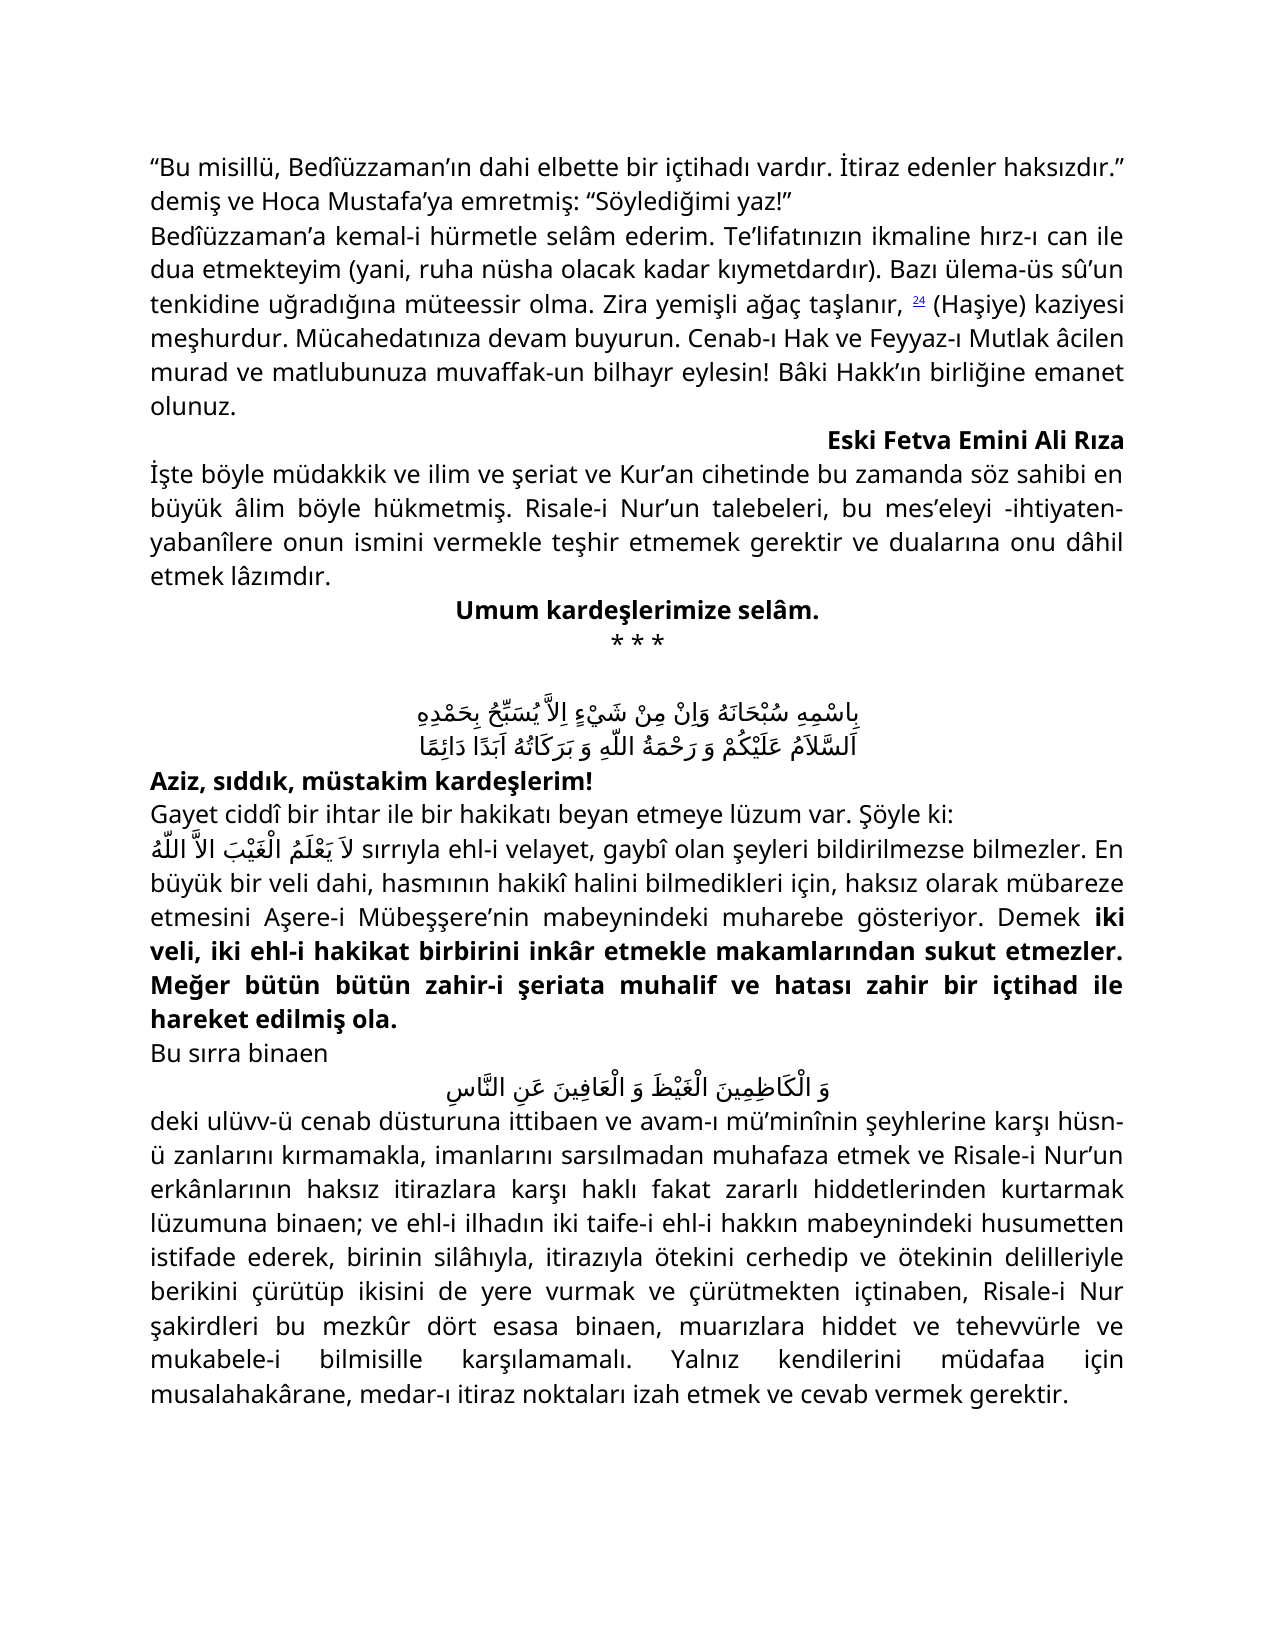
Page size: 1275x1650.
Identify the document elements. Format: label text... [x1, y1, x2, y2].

text Bu sırra binaen [150, 1036, 1125, 1070]
text Umum kardeşlerimize selâm. [150, 593, 1125, 627]
text Gayet ciddî bir ihtar ile bir hakikatı beyan etmeye lüzum var. Şöyle ki: [150, 797, 1125, 831]
text Eski Fetva Emini Ali Rıza [150, 422, 1125, 457]
text بِاسْمِهِ سُبْحَانَهُ وَاِنْ مِنْ شَيْءٍ اِلاَّ يُسَبِّحُ بِحَمْدِهِ [150, 695, 1125, 729]
text لاَ يَعْلَمُ الْغَيْبَ الاَّ اللّهُ sırrıyla ehl-i velayet, gaybî olan şeyleri bildirilmezse bilmezler. En büyük bir veli dahi, hasmının hakikî halini bilmedikleri için, haksız olarak mübareze etmesini Aşere-i Mübeşşere’nin mabeynindeki muharebe gösteriyor. Demek iki veli, iki ehl-i hakikat birbirini inkâr etmekle makamlarından sukut etmezler. Meğer bütün bütün zahir-i şeriata muhalif ve hatası zahir bir içtihad ile hareket edilmiş ola. [150, 831, 1125, 1036]
text deki ulüvv-ü cenab düsturuna ittibaen ve avam-ı mü’minînin şeyhlerine karşı hüsn-ü zanlarını kırmamakla, imanlarını sarsılmadan muhafaza etmek ve Risale-i Nur’un erkânlarının haksız itirazlara karşı haklı fakat zararlı hiddetlerinden kurtarmak lüzumuna binaen; ve ehl-i ilhadın iki taife-i ehl-i hakkın mabeynindeki husumetten istifade ederek, birinin silâhıyla, itirazıyla ötekini cerhedip ve ötekinin delilleriyle berikini çürütüp ikisini de yere vurmak ve çürütmekten içtinaben, Risale-i Nur şakirdleri bu mezkûr dört esasa binaen, muarızlara hiddet ve tehevvürle ve mukabele-i bilmisille karşılamamalı. Yalnız kendilerini müdafaa için musalahakârane, medar-ı itiraz noktaları izah etmek ve cevab vermek gerektir. [150, 1104, 1125, 1410]
text Bedîüzzaman’a kemal-i hürmetle selâm ederim. Te’lifatınızın ikmaline hırz-ı can ile dua etmekteyim (yani, ruha nüsha olacak kadar kıymetdardır). Bazı ülema-üs sû’un tenkidine uğradığına müteessir olma. Zira yemişli ağaç taşlanır, 24 (Haşiye) kaziyesi meşhurdur. Mücahedatınıza devam buyurun. Cenab-ı Hak ve Feyyaz-ı Mutlak âcilen murad ve matlubunuza muvaffak-un bilhayr eylesin! Bâki Hakk’ın birliğine emanet olunuz. [150, 218, 1125, 422]
text “Bu misillü, Bedîüzzaman’ın dahi elbette bir içtihadı vardır. İtiraz edenler haksızdır.” demiş ve Hoca Mustafa’ya emretmiş: “Söylediğimi yaz!” [150, 150, 1125, 218]
text وَ الْكَاظِمِينَ الْغَيْظَ وَ الْعَافِينَ عَنِ النَّاسِ [150, 1070, 1125, 1104]
text * * * [150, 627, 1125, 661]
text Aziz, sıddık, müstakim kardeşlerim! [150, 763, 1125, 797]
text İşte böyle müdakkik ve ilim ve şeriat ve Kur’an cihetinde bu zamanda söz sahibi en büyük âlim böyle hükmetmiş. Risale-i Nur’un talebeleri, bu mes’eleyi -ihtiyaten- yabanîlere onun ismini vermekle teşhir etmemek gerektir ve dualarına onu dâhil etmek lâzımdır. [150, 457, 1125, 593]
text اَلسَّلاَمُ عَلَيْكُمْ وَ رَحْمَةُ اللّهِ وَ بَرَكَاتُهُ اَبَدًا دَائِمًا [150, 729, 1125, 763]
